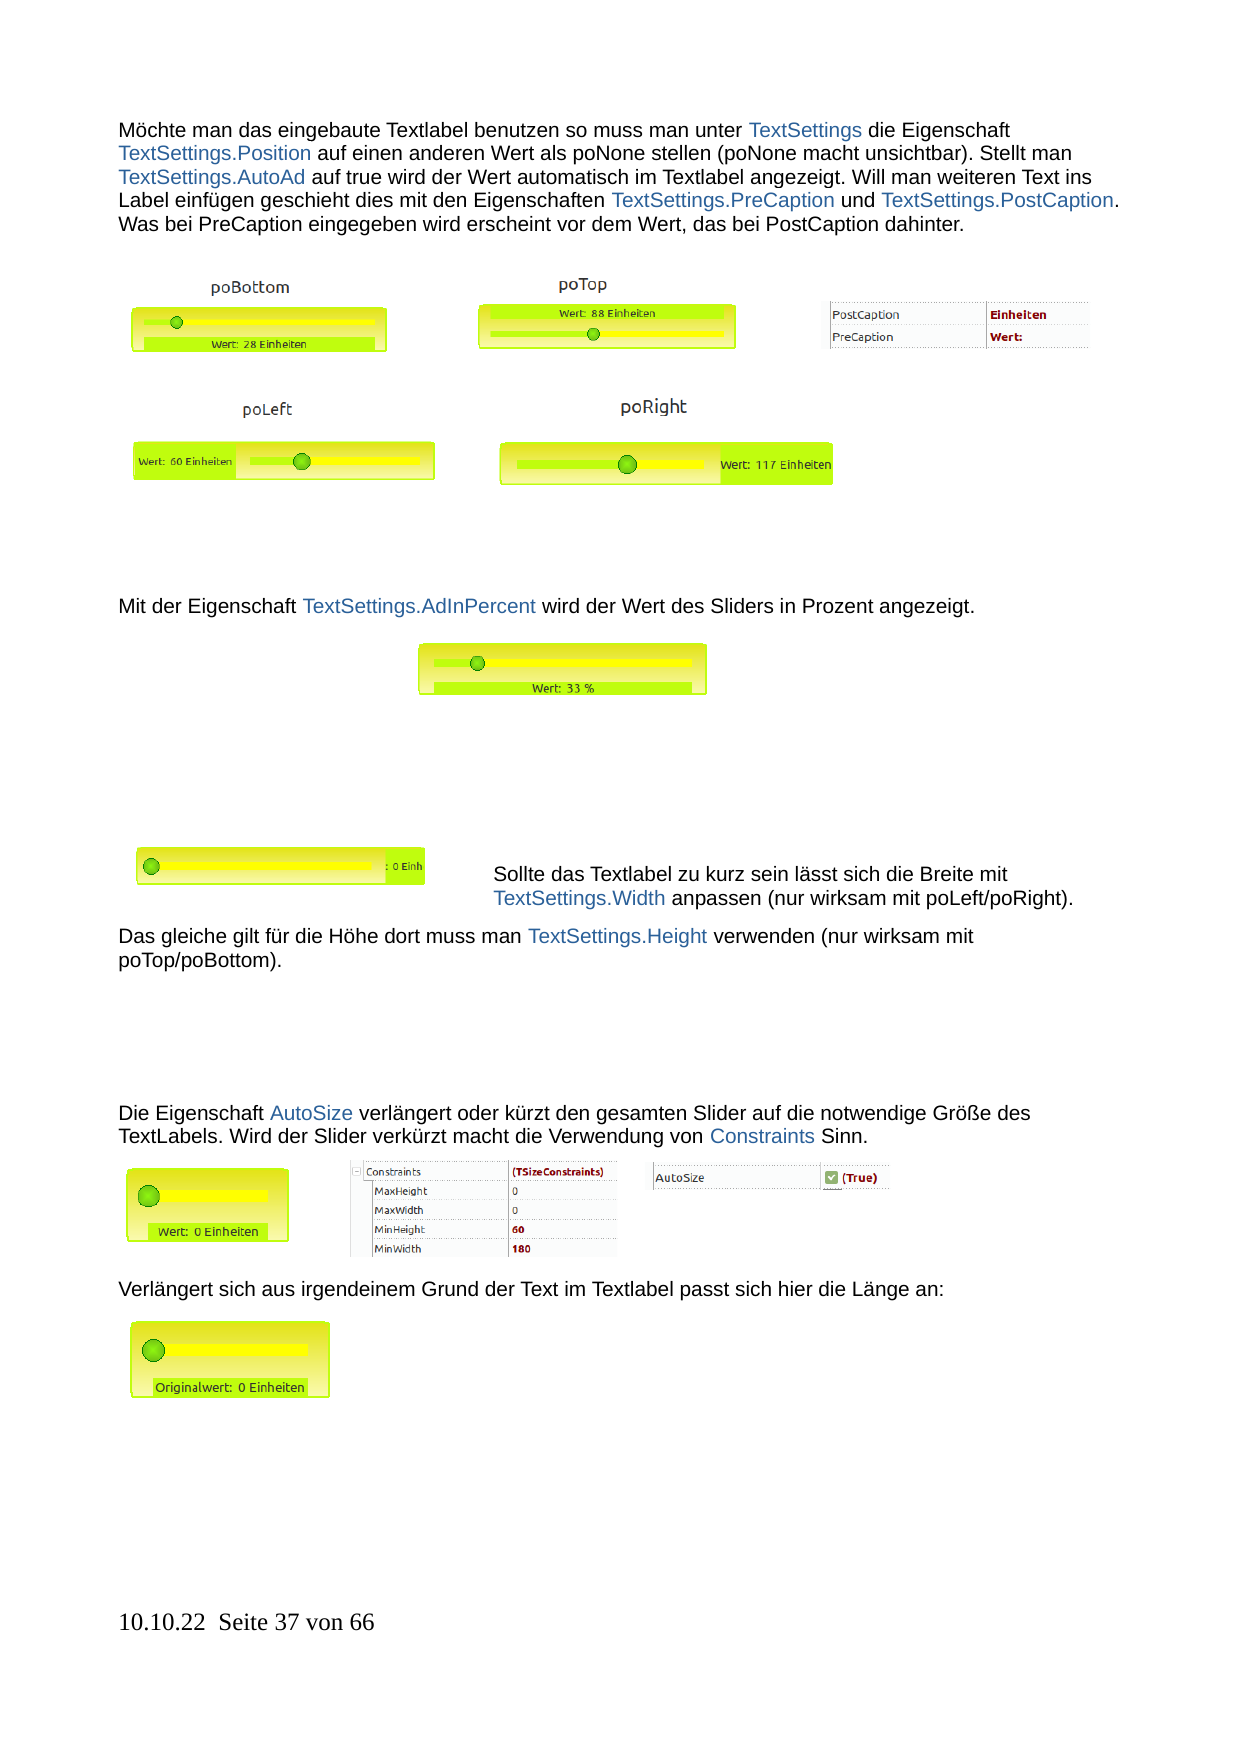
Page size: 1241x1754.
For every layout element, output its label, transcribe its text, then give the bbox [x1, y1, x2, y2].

picture [118, 270, 399, 364]
picture [644, 1162, 890, 1190]
picture [118, 1160, 303, 1251]
picture [123, 1314, 338, 1406]
text Sollte das Textlabel zu kurz sein lässt sich die Breite mit TextSettings.Width anpassen (nur wirksam mit poLeft/poRight). [118, 863, 1122, 910]
text Verlängert sich aus irgendeinem Grund der Text im Textlabel passt sich hier die Länge an: [118, 1278, 1122, 1301]
text Die Eigenschaft AutoSize verlängert oder kürzt den gesamten Slider auf die notwendige Größe des TextLabels. Wird der Slider verkürzt macht die Verwendung von Constraints Sinn. [118, 1101, 1122, 1148]
picture [348, 1160, 618, 1257]
picture [120, 395, 445, 493]
picture [409, 633, 715, 705]
picture [126, 836, 438, 894]
picture [469, 270, 749, 358]
text Das gleiche gilt für die Höhe dort muss man TextSettings.Height verwenden (nur wirksam mit poTop/poBottom). [118, 924, 1122, 972]
text Mit der Eigenschaft TextSettings.AdInPercent wird der Wert des Sliders in Prozent angezeigt. [118, 595, 1122, 619]
picture [821, 301, 1091, 349]
text Möchte man das eingebaute Textlabel benutzen so muss man unter TextSettings die Eigenschaft TextSettings.Position auf einen anderen Wert als poNone stellen (poNone macht unsichtbar). Stellt man TextSettings.AutoAd auf true wird der Wert automatisch im Textlabel angezeigt. Will man weiteren Text ins Label einfügen geschieht dies mit den Eigenschaften TextSettings.PreCaption und TextSettings.PostCaption. Was bei PreCaption eingegeben wird erscheint vor dem Wert, das bei PostCaption dahinter. [118, 118, 1122, 236]
picture [480, 386, 842, 494]
